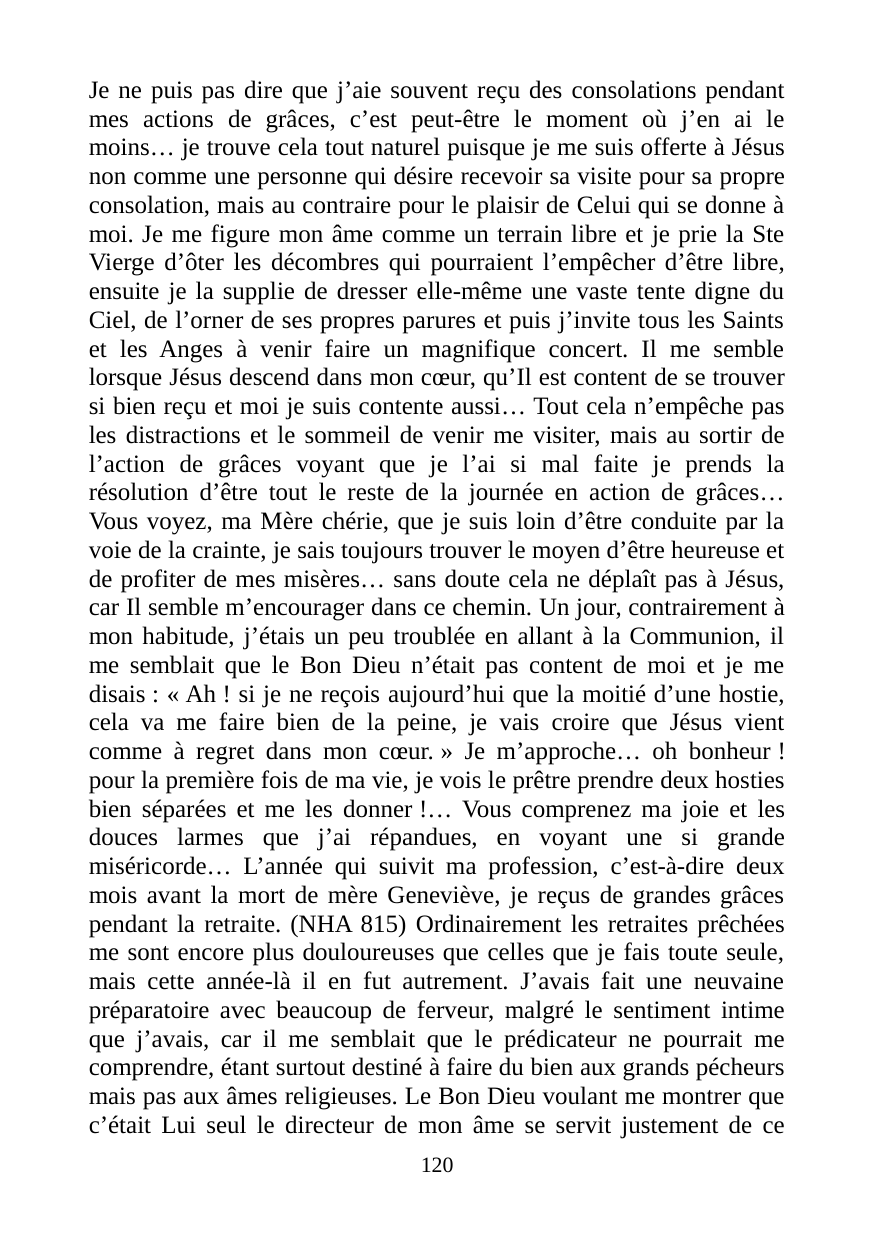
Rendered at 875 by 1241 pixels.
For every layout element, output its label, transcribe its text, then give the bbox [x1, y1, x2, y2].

text Je ne puis pas dire que j’aie souvent reçu des consolations pendant mes actions de grâces, c’est peut-être le moment où j’en ai le moins… je trouve cela tout naturel puisque je me suis offerte à Jésus non comme une personne qui désire recevoir sa visite pour sa propre consolation, mais au contraire pour le plaisir de Celui qui se donne à moi. Je me figure mon âme comme un terrain libre et je prie la Ste Vierge d’ôter les décombres qui pourraient l’empêcher d’être libre, ensuite je la supplie de dresser elle-même une vaste tente digne du Ciel, de l’orner de ses propres parures et puis j’invite tous les Saints et les Anges à venir faire un magnifique concert. Il me semble lorsque Jésus descend dans mon cœur, qu’Il est content de se trouver si bien reçu et moi je suis contente aussi… Tout cela n’empêche pas les distractions et le sommeil de venir me visiter, mais au sortir de l’action de grâces voyant que je l’ai si mal faite je prends la résolution d’être tout le reste de la journée en action de grâces… Vous voyez, ma Mère chérie, que je suis loin d’être conduite par la voie de la crainte, je sais toujours trouver le moyen d’être heureuse et de profiter de mes misères… sans doute cela ne déplaît pas à Jésus, car Il semble m’encourager dans ce chemin. Un jour, contrairement à mon habitude, j’étais un peu troublée en allant à la Communion, il me semblait que le Bon Dieu n’était pas content de moi et je me disais : « Ah ! si je ne reçois aujourd’hui que la moitié d’une hostie, cela va me faire bien de la peine, je vais croire que Jésus vient comme à regret dans mon cœur. » Je m’approche… oh bonheur ! pour la première fois de ma vie, je vois le prêtre prendre deux hosties bien séparées et me les donner !… Vous comprenez ma joie et les douces larmes que j’ai répandues, en voyant une si grande miséricorde… L’année qui suivit ma profession, c’est-à-dire deux mois avant la mort de mère Geneviève, je reçus de grandes grâces pendant la retraite. (NHA 815) Ordinairement les retraites prêchées me sont encore plus douloureuses que celles que je fais toute seule, mais cette année-là il en fut autrement. J’avais fait une neuvaine préparatoire avec beaucoup de ferveur, malgré le sentiment intime que j’avais, car il me semblait que le prédicateur ne pourrait me comprendre, étant surtout destiné à faire du bien aux grands pécheurs mais pas aux âmes religieuses. Le Bon Dieu voulant me montrer que c’était Lui seul le directeur de mon âme se servit justement de ce [88, 75, 786, 1139]
